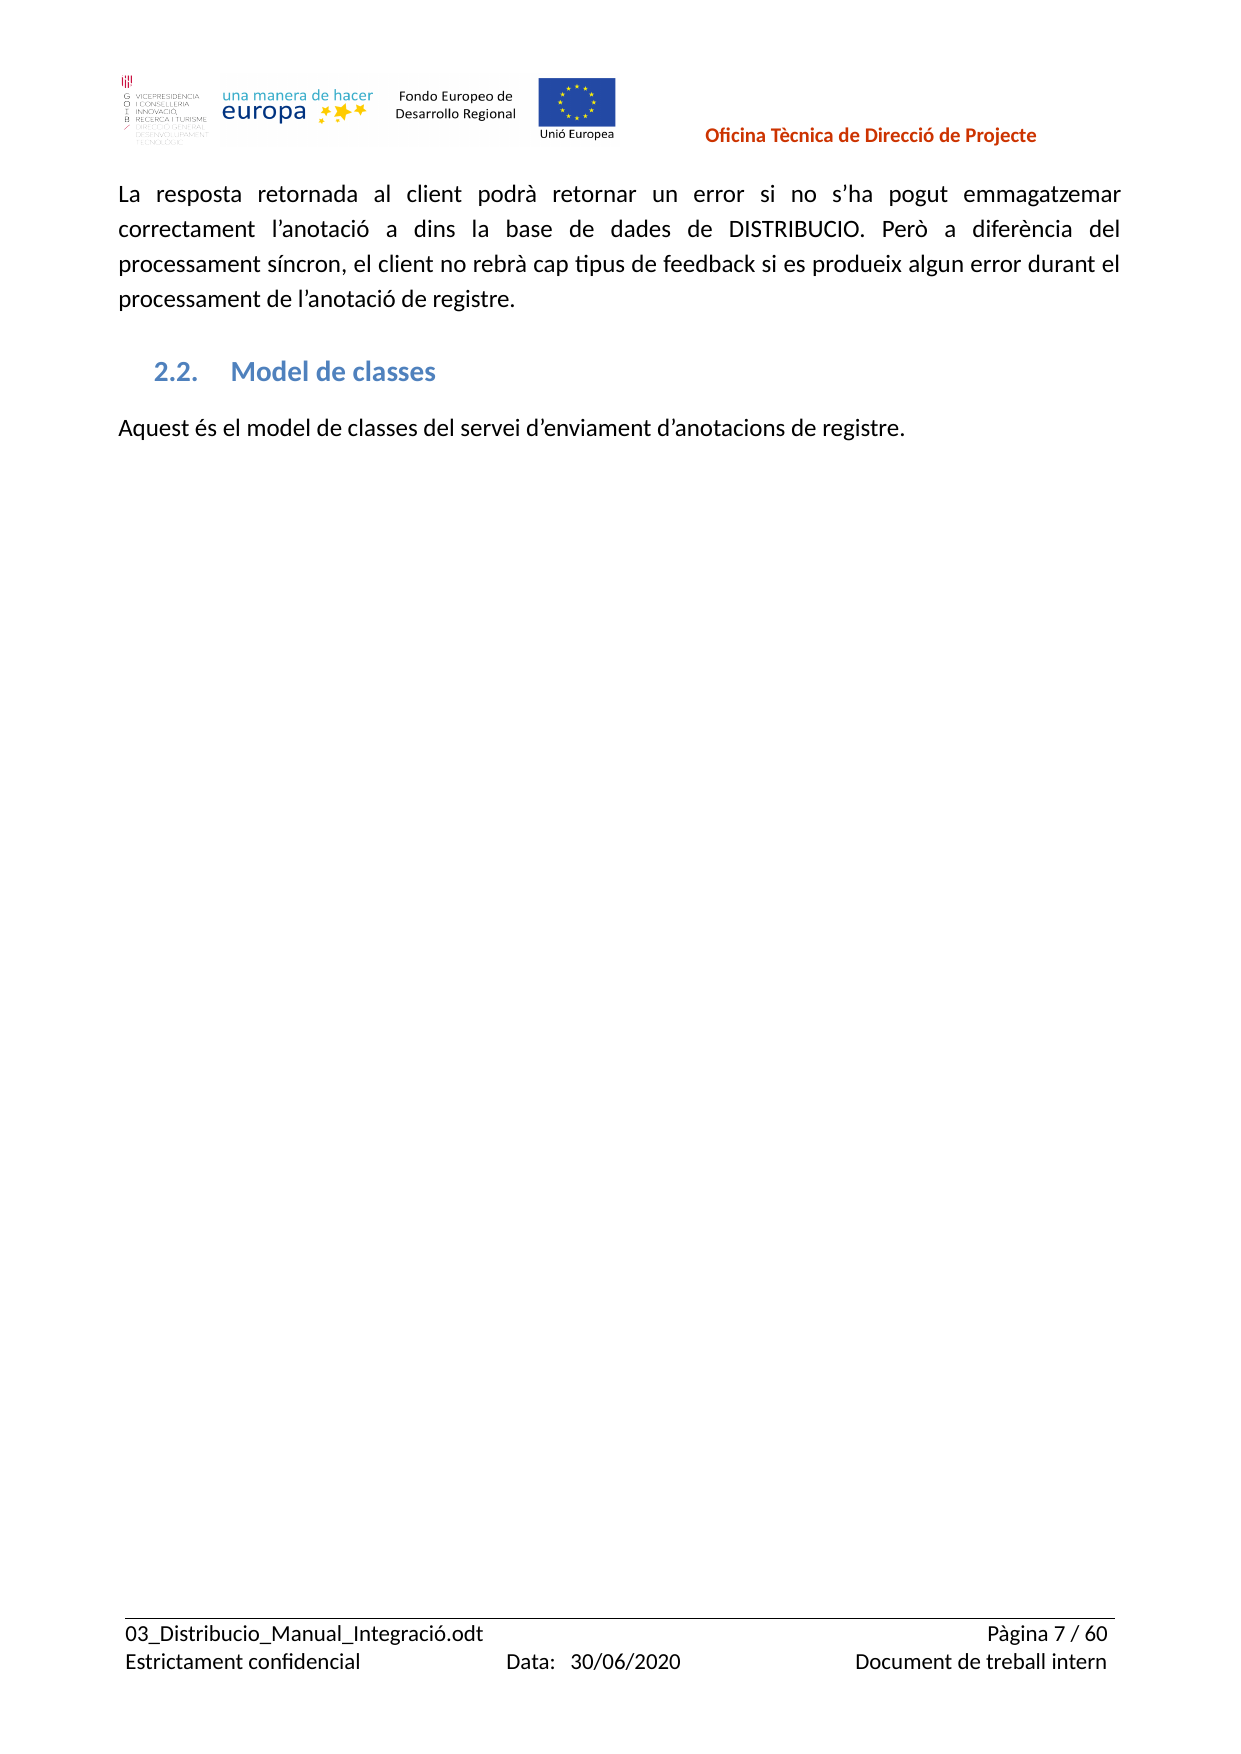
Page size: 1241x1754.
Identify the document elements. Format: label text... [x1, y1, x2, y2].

picture [219, 73, 621, 147]
picture [118, 73, 213, 147]
text La resposta retornada al client podrà retornar un error si no s’ha pogut emmagatzemar correctament l’anotació a dins la base de dades de DISTRIBUCIO. Però a diferència del processament síncron, el client no rebrà cap tipus de feedback si es produeix algun error durant el processament de l’anotació de registre. [118, 178, 1122, 313]
text Aquest és el model de classes del servei d’enviament d’anotacions de registre. [118, 412, 1122, 443]
subtitle Model de classes [153, 353, 1122, 388]
